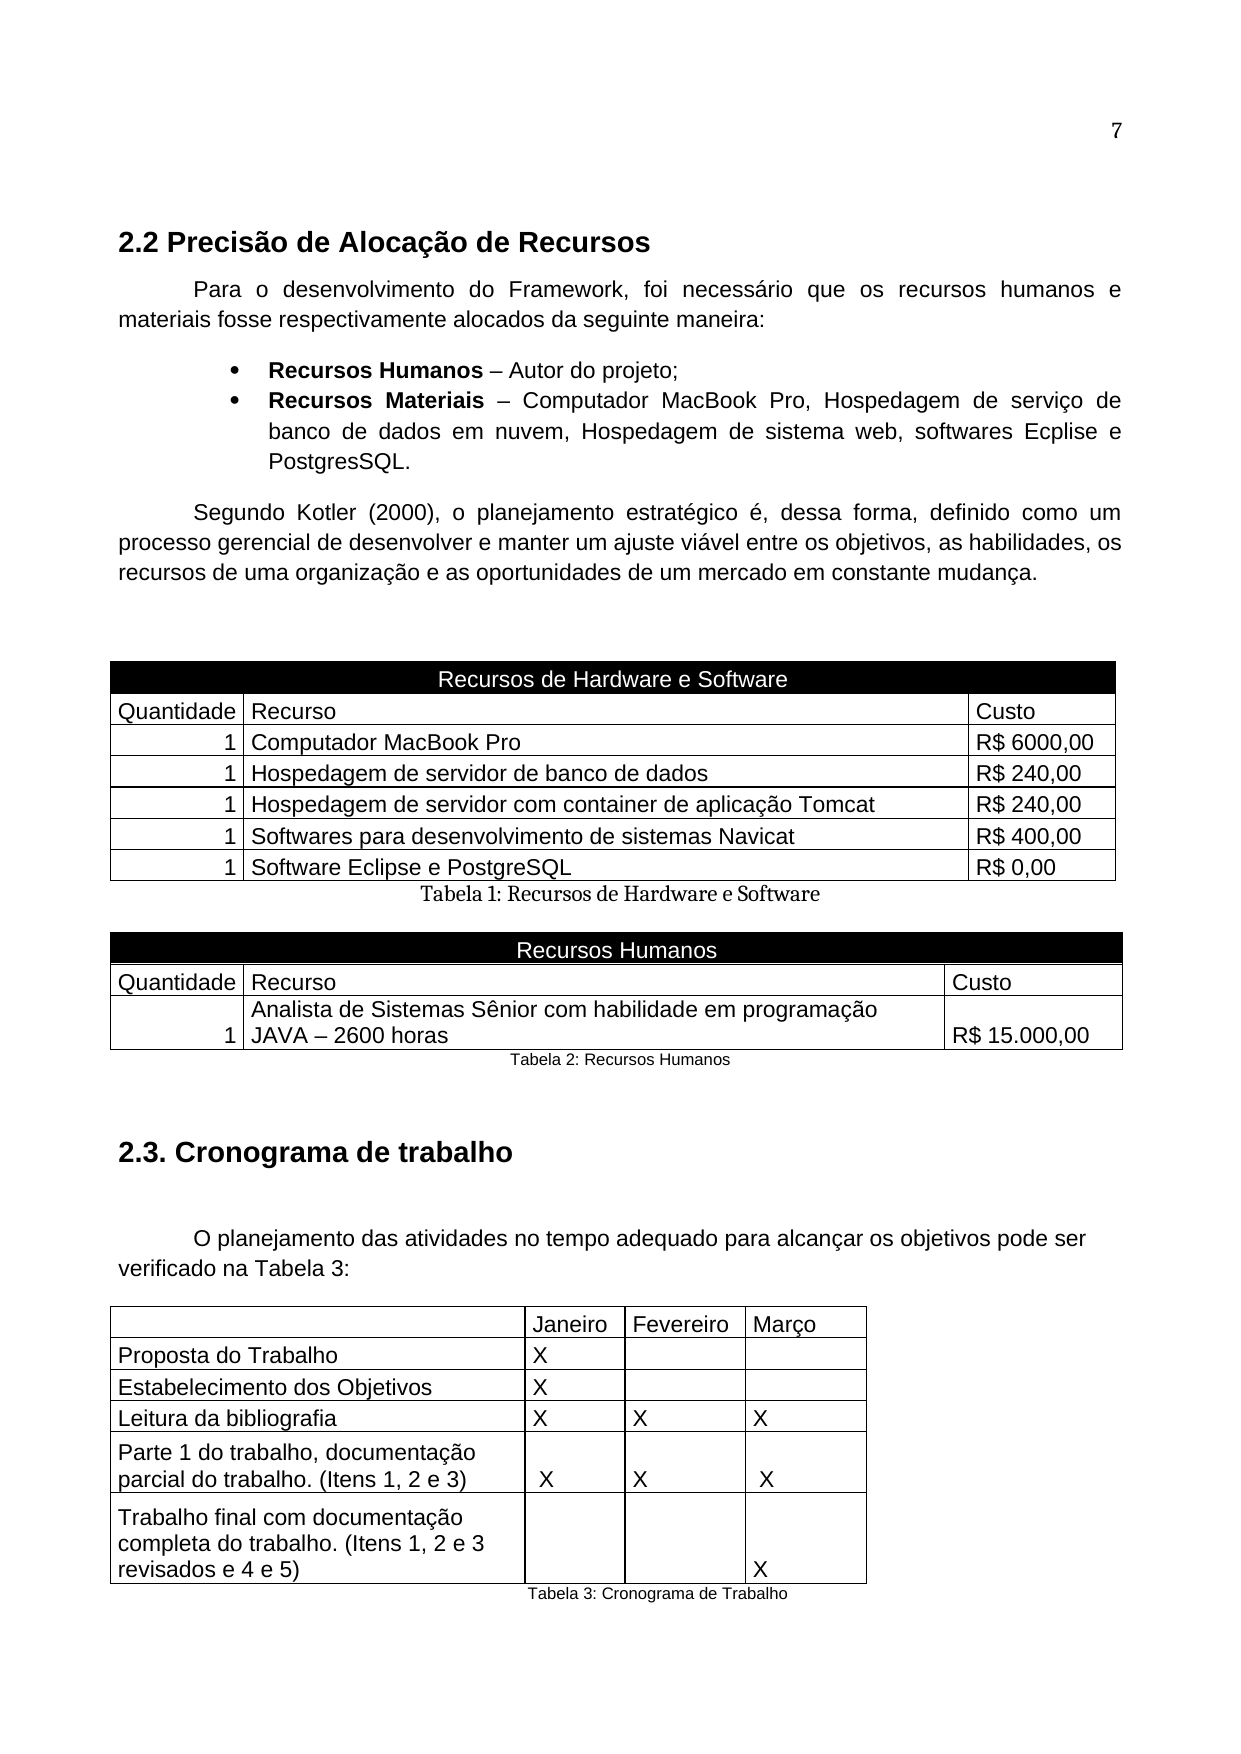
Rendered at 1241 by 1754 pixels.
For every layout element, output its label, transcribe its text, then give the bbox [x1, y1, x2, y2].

table_header Março [746, 1307, 866, 1337]
table_cell [526, 1493, 624, 1583]
table_cell Estabelecimento dos Objetivos [111, 1370, 524, 1400]
table_cell X [746, 1401, 866, 1431]
list Tabela 3: Cronograma de Trabalho [193, 1584, 1122, 1603]
table_cell Hospedagem de servidor com container de aplicação Tomcat [244, 788, 968, 818]
table_cell X [626, 1401, 745, 1431]
table_cell [626, 1370, 745, 1400]
table_cell X [526, 1338, 624, 1368]
text Para o desenvolvimento do Framework, foi necessário que os recursos humanos e materiais fosse respectivamente alocados da seguinte maneira: [118, 276, 1122, 333]
table_cell Quantidade [111, 694, 243, 724]
table_cell Recurso [244, 694, 968, 724]
table_cell X [746, 1493, 866, 1583]
table_cell Trabalho final com documentação completa do trabalho. (Itens 1, 2 e 3 revisados e 4 e 5) [111, 1493, 524, 1583]
table_cell Leitura da bibliografia [111, 1401, 524, 1431]
text Tabela 1: Recursos de Hardware e Software [118, 881, 1122, 908]
table_cell X [526, 1401, 624, 1431]
table_cell [746, 1338, 866, 1368]
list O planejamento das atividades no tempo adequado para alcançar os objetivos pode ser verificado na Tabela 3: [118, 1225, 1122, 1281]
table_header Fevereiro [626, 1307, 745, 1337]
table_cell 1 [111, 819, 243, 849]
table_cell Parte 1 do trabalho, documentação parcial do trabalho. (Itens 1, 2 e 3) [111, 1432, 524, 1492]
table_cell [626, 1493, 745, 1583]
table_cell Custo [945, 965, 1122, 995]
table_cell R$ 0,00 [969, 850, 1115, 880]
table_cell X [746, 1432, 866, 1492]
table_cell R$ 6000,00 [969, 725, 1115, 755]
table_cell R$ 400,00 [969, 819, 1115, 849]
table_cell 1 [111, 725, 243, 755]
table_cell Softwares para desenvolvimento de sistemas Navicat [244, 819, 968, 849]
list Recursos Materiais – Computador MacBook Pro, Hospedagem de serviço de banco de dados em nuvem, Hospedagem de sistema web, softwares Ecplise e PostgresSQL. [231, 387, 1122, 474]
table_cell 1 [111, 756, 243, 786]
subtitle 2.3. Cronograma de trabalho [118, 1135, 1122, 1169]
table_cell 1 [111, 850, 243, 880]
table_cell Proposta do Trabalho [111, 1338, 524, 1368]
table_cell X [526, 1370, 624, 1400]
table_header [111, 1307, 524, 1337]
table_cell Recurso [244, 965, 944, 995]
table_cell R$ 240,00 [969, 788, 1115, 818]
table_cell Hospedagem de servidor de banco de dados [244, 756, 968, 786]
table_cell 1 [111, 996, 243, 1048]
table_cell Custo [969, 694, 1115, 724]
table_cell 1 [111, 788, 243, 818]
table_cell Quantidade [111, 965, 243, 995]
subtitle 2.2 Precisão de Alocação de Recursos [118, 225, 1122, 258]
table_header Janeiro [526, 1307, 624, 1337]
table_cell X [626, 1432, 745, 1492]
table_cell R$ 15.000,00 [945, 996, 1122, 1048]
table_cell Analista de Sistemas Sênior com habilidade em programação JAVA – 2600 horas [244, 996, 944, 1048]
table_cell Computador MacBook Pro [244, 725, 968, 755]
table_cell [746, 1370, 866, 1400]
list Recursos Humanos – Autor do projeto; [231, 357, 1122, 384]
text Tabela 2: Recursos Humanos [118, 1050, 1122, 1069]
table_cell R$ 240,00 [969, 756, 1115, 786]
table_cell X [526, 1432, 624, 1492]
table_header Recursos Humanos [111, 933, 1122, 963]
table_header Recursos de Hardware e Software [111, 663, 1115, 693]
table_cell Software Eclipse e PostgreSQL [244, 850, 968, 880]
table_cell [626, 1338, 745, 1368]
text Segundo Kotler (2000), o planejamento estratégico é, dessa forma, definido como um processo gerencial de desenvolver e manter um ajuste viável entre os objetivos, as habilidades, os recursos de uma organização e as oportunidades de um mercado em constante mudança. [118, 499, 1122, 586]
